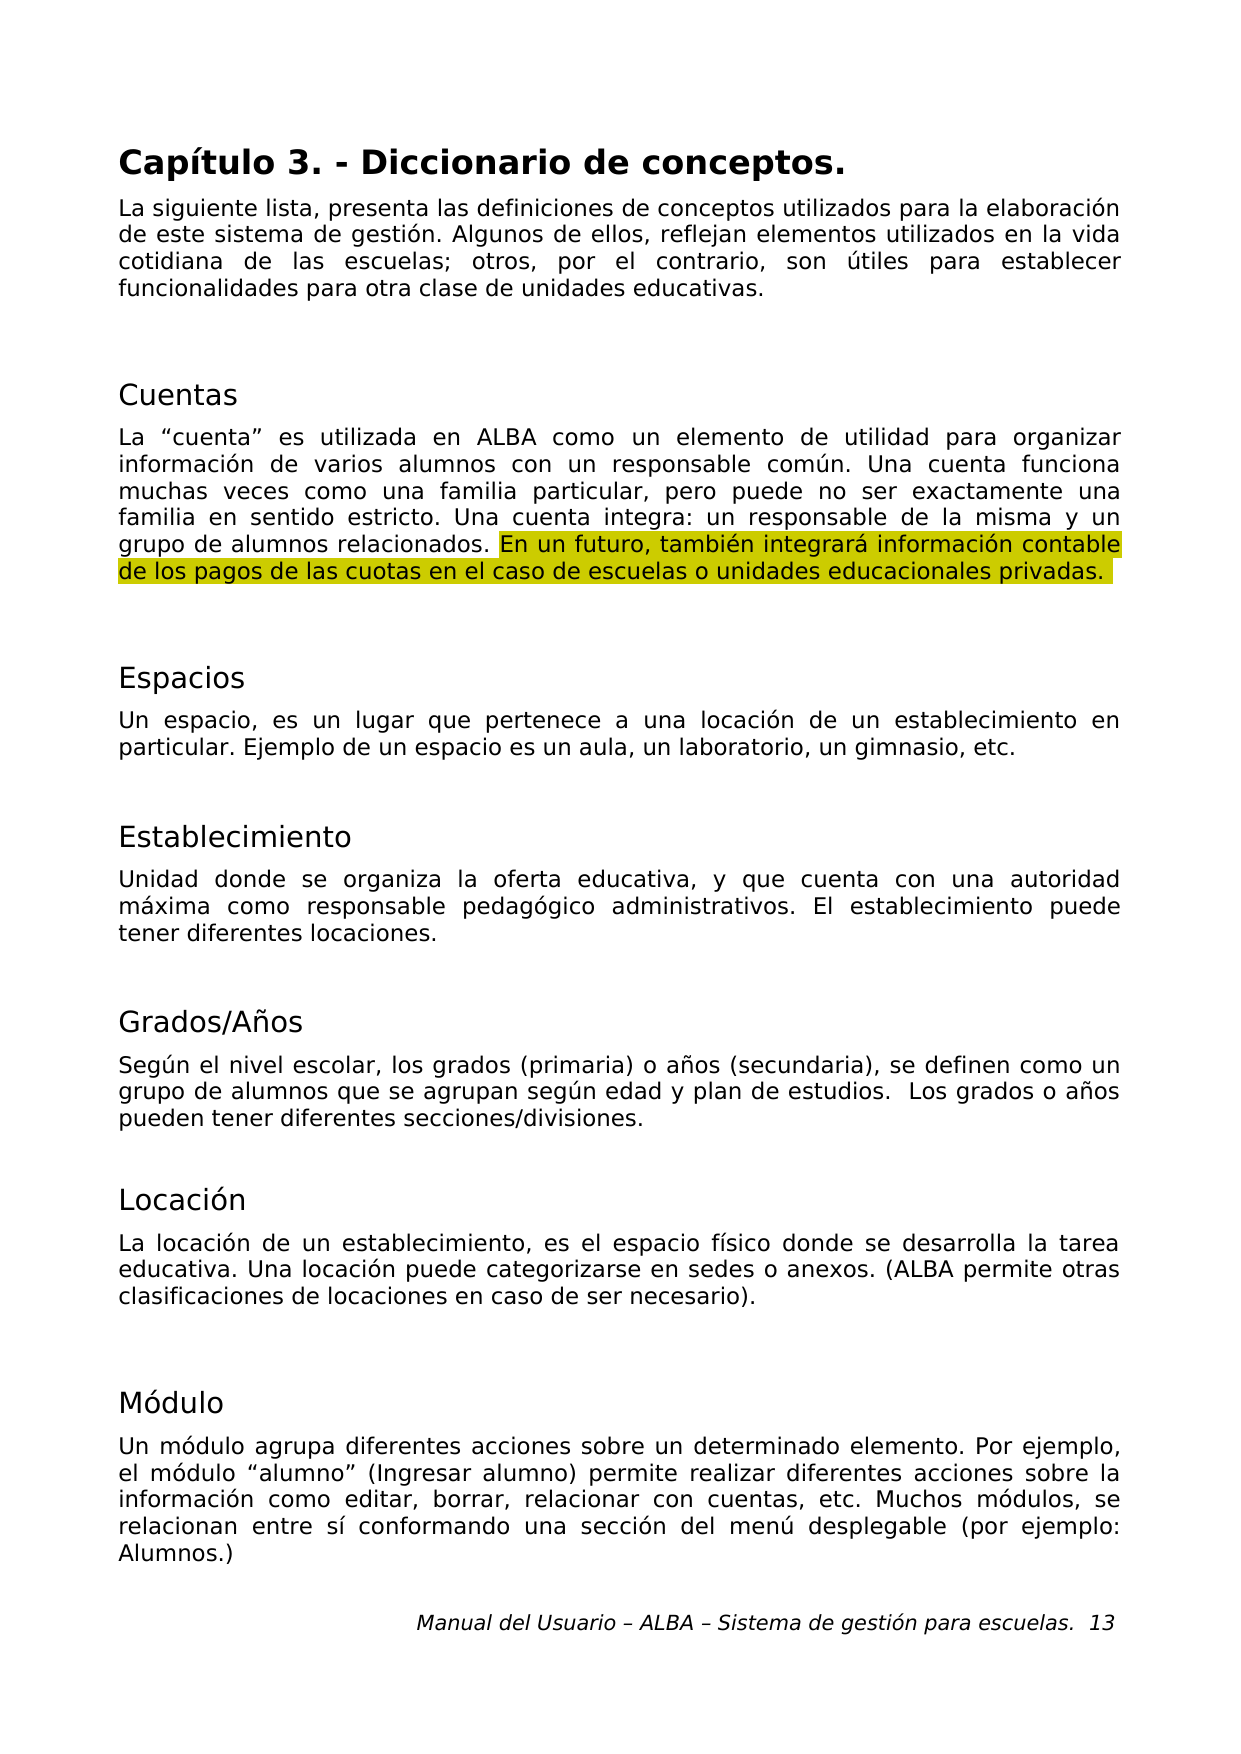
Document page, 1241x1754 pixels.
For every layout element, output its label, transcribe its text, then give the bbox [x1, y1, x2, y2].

text Establecimiento [118, 820, 1122, 854]
text La “cuenta” es utilizada en ALBA como un elemento de utilidad para organizar información de varios alumnos con un responsable común. Una cuenta funciona muchas veces como una familia particular, pero puede no ser exactamente una familia en sentido estricto. Una cuenta integra: un responsable de la misma y un grupo de alumnos relacionados. En un futuro, también integrará información contable de los pagos de las cuotas en el caso de escuelas o unidades educacionales privadas. [118, 424, 1122, 584]
text La locación de un establecimiento, es el espacio físico donde se desarrolla la tarea educativa. Una locación puede categorizarse en sedes o anexos. (ALBA permite otras clasificaciones de locaciones en caso de ser necesario). [118, 1230, 1122, 1310]
subtitle Cuentas [118, 378, 1122, 412]
subtitle Espacios [118, 661, 1122, 695]
text Según el nivel escolar, los grados (primaria) o años (secundaria), se definen como un grupo de alumnos que se agrupan según edad y plan de estudios. Los grados o años pueden tener diferentes secciones/divisiones. [118, 1052, 1122, 1132]
text Grados/Años [118, 1005, 1122, 1039]
text Unidad donde se organiza la oferta educativa, y que cuenta con una autoridad máxima como responsable pedagógico administrativos. El establecimiento puede tener diferentes locaciones. [118, 866, 1122, 946]
text La siguiente lista, presenta las definiciones de conceptos utilizados para la elaboración de este sistema de gestión. Algunos de ellos, reflejan elementos utilizados en la vida cotidiana de las escuelas; otros, por el contrario, son útiles para establecer funcionalidades para otra clase de unidades educativas. [118, 195, 1122, 301]
text Un espacio, es un lugar que pertenece a una locación de un establecimiento en particular. Ejemplo de un espacio es un aula, un laboratorio, un gimnasio, etc. [118, 708, 1122, 761]
text Un módulo agrupa diferentes acciones sobre un determinado elemento. Por ejemplo, el módulo “alumno” (Ingresar alumno) permite realizar diferentes acciones sobre la información como editar, borrar, relacionar con cuentas, etc. Muchos módulos, se relacionan entre sí conformando una sección del menú desplegable (por ejemplo: Alumnos.) [118, 1433, 1122, 1566]
subtitle Capítulo 3. - Diccionario de conceptos. [118, 143, 1122, 182]
text Locación [118, 1183, 1122, 1217]
subtitle Módulo [118, 1387, 1122, 1421]
